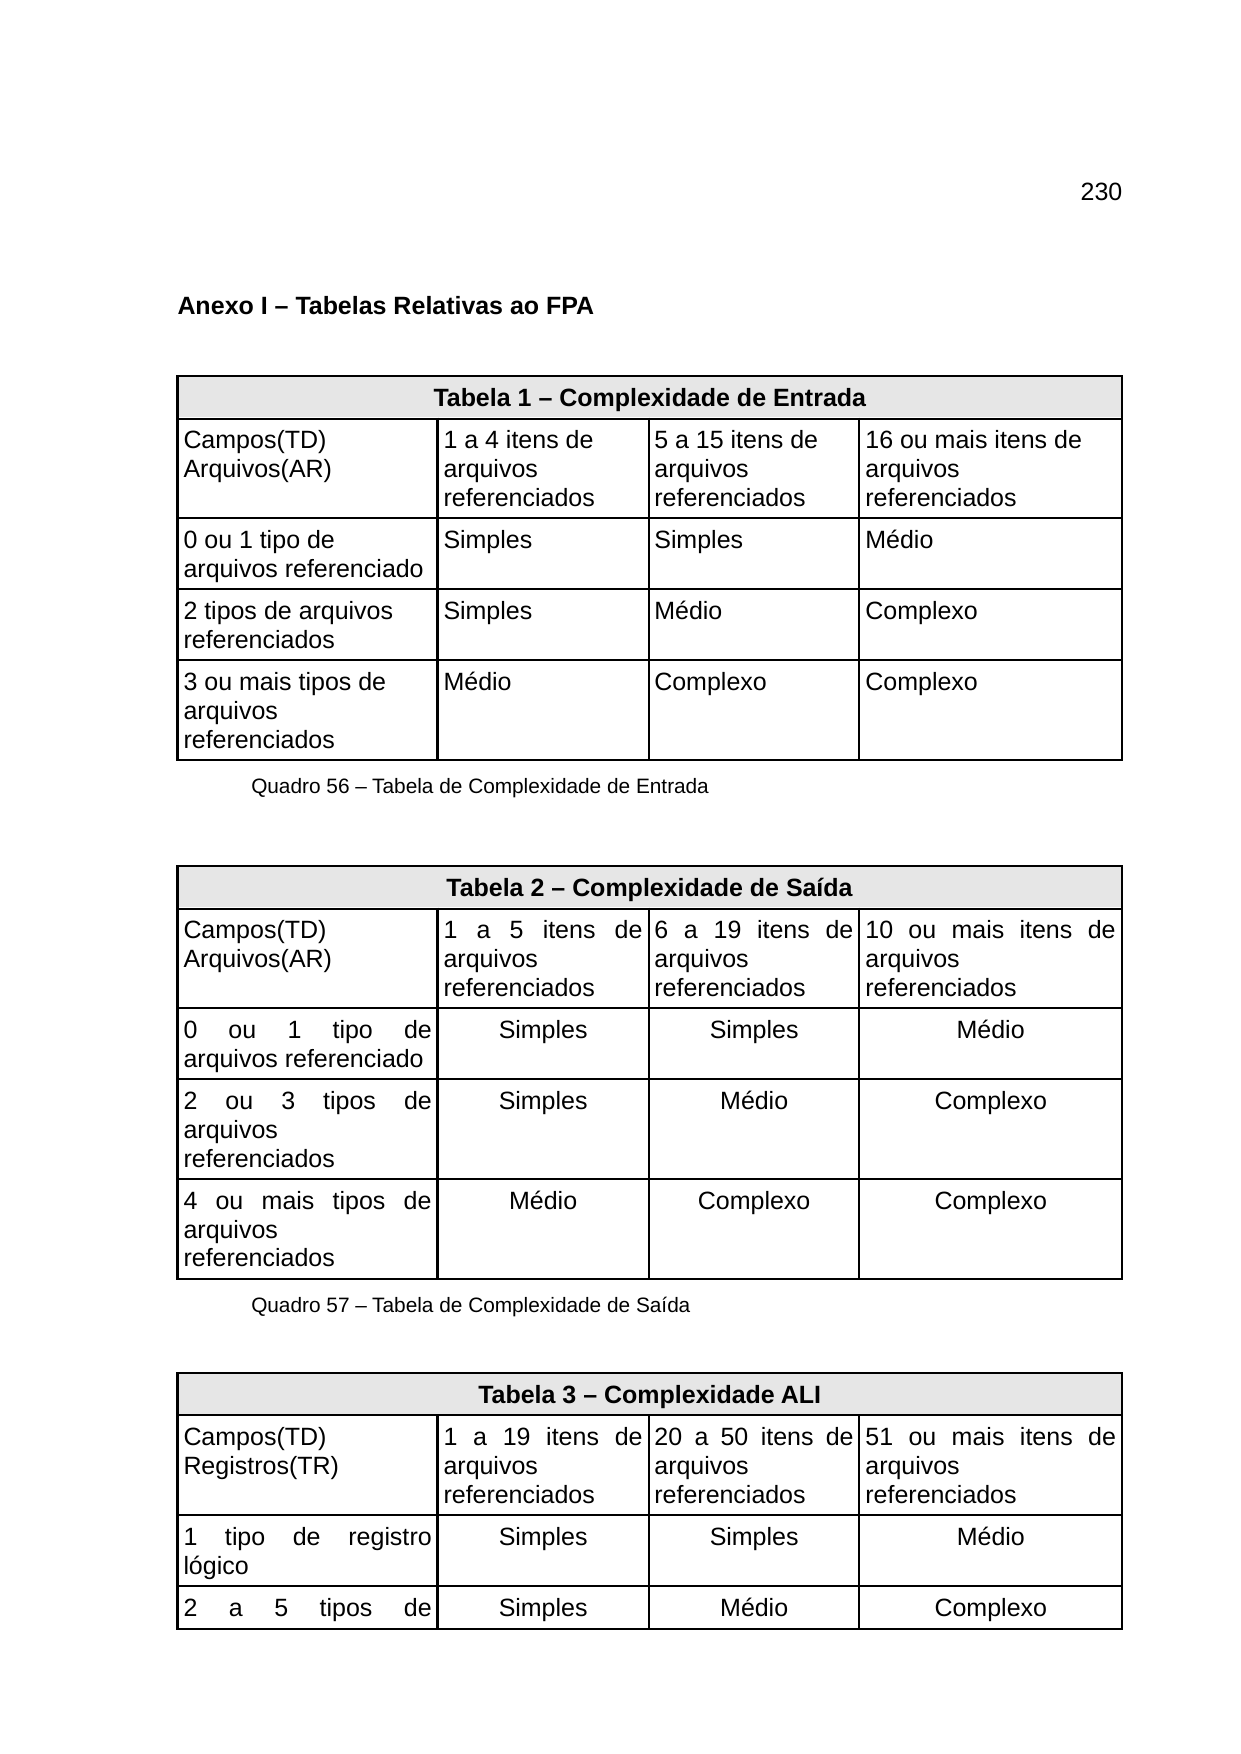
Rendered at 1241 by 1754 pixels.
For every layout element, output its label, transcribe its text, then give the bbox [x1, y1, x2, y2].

table_cell Simples [439, 1080, 648, 1178]
table_cell 51 ou mais itens de arquivos referenciados [860, 1416, 1121, 1514]
table_cell 1 a 5 itens de arquivos referenciados [439, 910, 648, 1007]
text Quadro 56 – Tabela de Complexidade de Entrada [177, 774, 1122, 798]
table_cell Médio [860, 519, 1121, 588]
table_cell Complexo [650, 661, 858, 759]
table_cell 1 tipo de registro lógico [179, 1516, 436, 1585]
table_cell Campos(TD) Arquivos(AR) [179, 910, 436, 1007]
table_cell Complexo [860, 590, 1121, 659]
table_cell 10 ou mais itens de arquivos referenciados [860, 910, 1121, 1007]
table_cell 4 ou mais tipos de arquivos referenciados [179, 1180, 436, 1278]
table_cell Campos(TD) Arquivos(AR) [179, 420, 436, 517]
table_cell Médio [860, 1009, 1121, 1078]
table_cell Simples [650, 1009, 858, 1078]
table_cell Médio [650, 590, 858, 659]
text Quadro 57 – Tabela de Complexidade de Saída [177, 1292, 1122, 1316]
table_cell Complexo [650, 1180, 858, 1278]
table_cell 2 ou 3 tipos de arquivos referenciados [179, 1080, 436, 1178]
table_cell 1 a 4 itens de arquivos referenciados [439, 420, 648, 517]
table_cell Simples [439, 1587, 648, 1627]
table_cell Médio [650, 1080, 858, 1178]
table_cell Simples [650, 519, 858, 588]
table_cell Complexo [860, 1180, 1121, 1278]
subtitle Anexo I – Tabelas Relativas ao FPA [177, 291, 1122, 319]
table_cell Médio [860, 1516, 1121, 1585]
table_header Tabela 1 – Complexidade de Entrada [179, 377, 1121, 417]
table_cell Simples [439, 519, 648, 588]
table_cell Simples [650, 1516, 858, 1585]
table_cell Simples [439, 590, 648, 659]
table_cell Médio [439, 1180, 648, 1278]
table_cell 1 a 19 itens de arquivos referenciados [439, 1416, 648, 1514]
table_cell 3 ou mais tipos de arquivos referenciados [179, 661, 436, 759]
table_cell 0 ou 1 tipo de arquivos referenciado [179, 519, 436, 588]
table_cell Complexo [860, 661, 1121, 759]
table_cell 6 a 19 itens de arquivos referenciados [650, 910, 858, 1007]
table_cell Complexo [860, 1587, 1121, 1627]
table_cell 2 a 5 tipos de [179, 1587, 436, 1627]
table_cell 2 tipos de arquivos referenciados [179, 590, 436, 659]
table_cell Médio [650, 1587, 858, 1627]
table_cell 5 a 15 itens de arquivos referenciados [650, 420, 858, 517]
table_cell 0 ou 1 tipo de arquivos referenciado [179, 1009, 436, 1078]
table_cell Campos(TD) Registros(TR) [179, 1416, 436, 1514]
table_cell Médio [439, 661, 648, 759]
table_cell Simples [439, 1516, 648, 1585]
table_cell 20 a 50 itens de arquivos referenciados [650, 1416, 858, 1514]
table_cell Complexo [860, 1080, 1121, 1178]
table_cell 16 ou mais itens de arquivos referenciados [860, 420, 1121, 517]
table_cell Simples [439, 1009, 648, 1078]
table_header Tabela 2 – Complexidade de Saída [179, 867, 1121, 907]
table_header Tabela 3 – Complexidade ALI [179, 1374, 1121, 1414]
